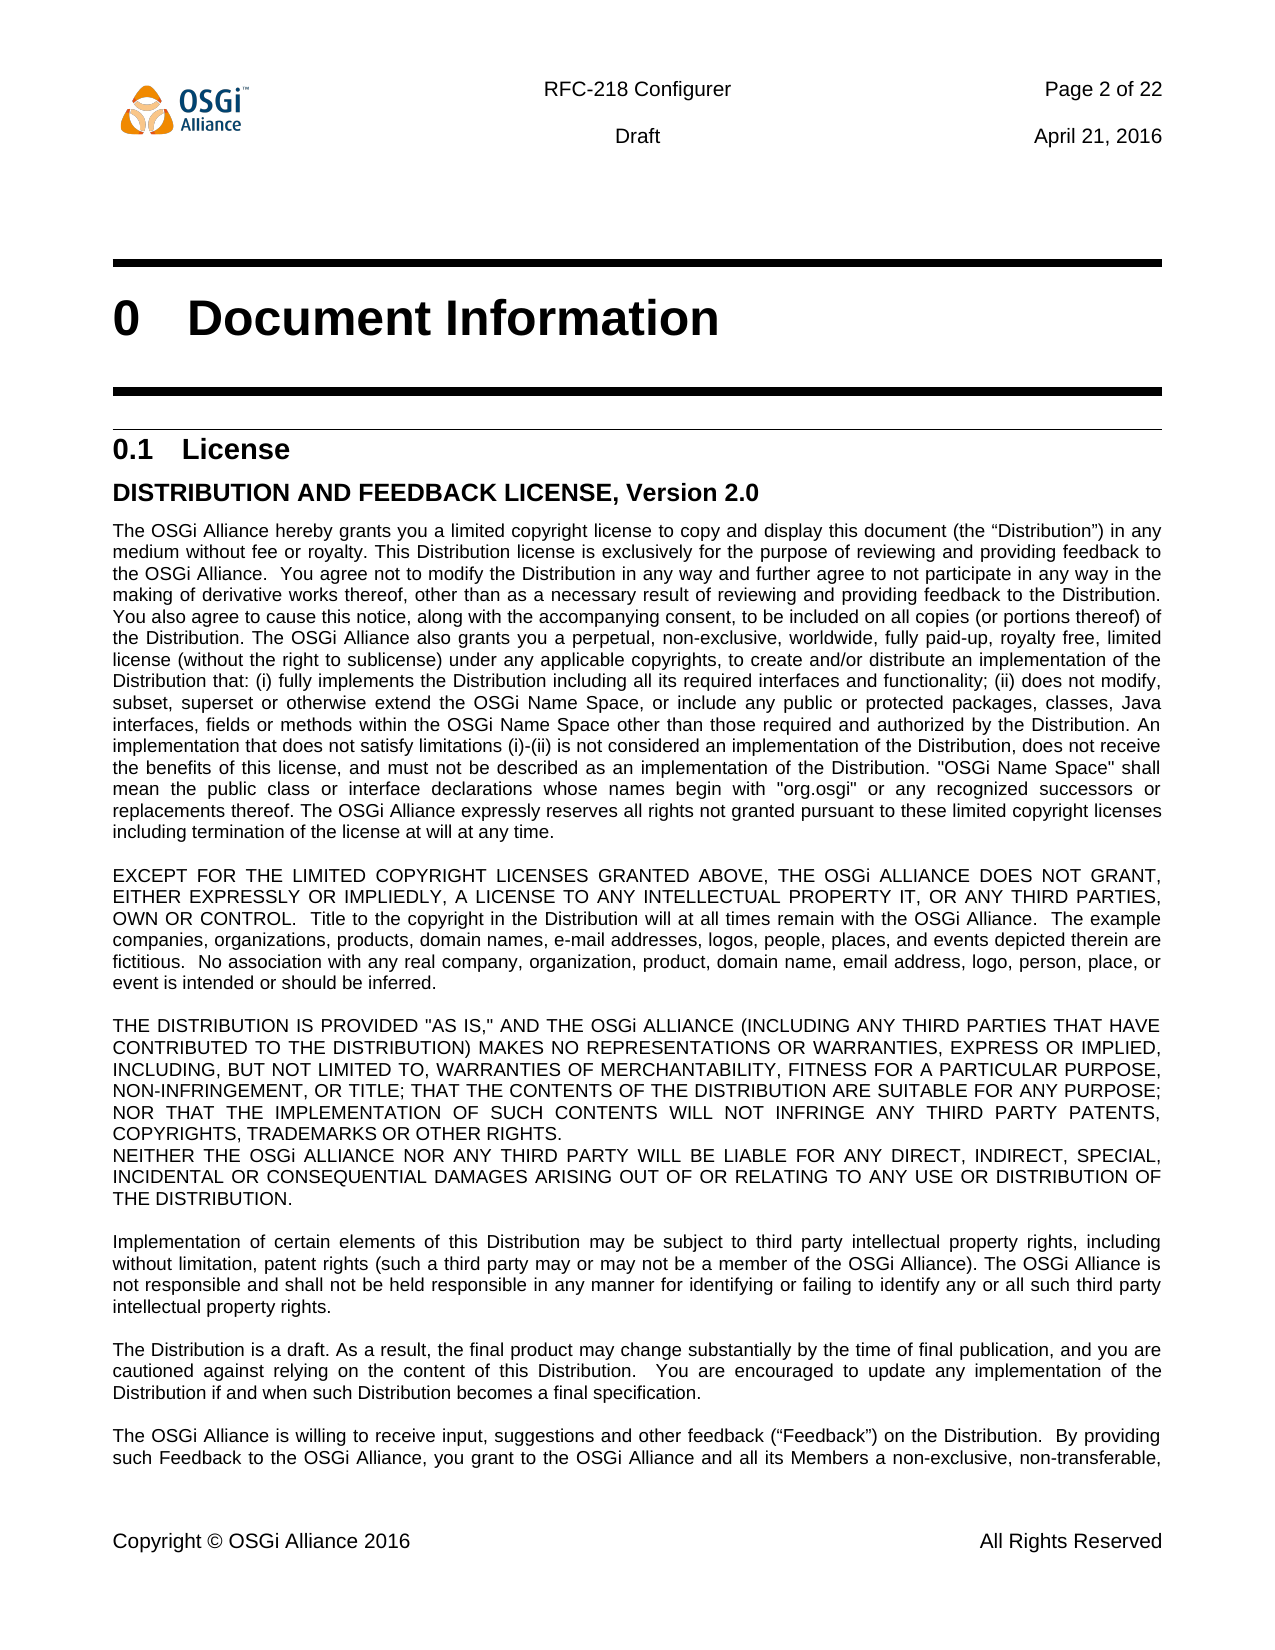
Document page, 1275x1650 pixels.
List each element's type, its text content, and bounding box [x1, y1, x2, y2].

text DISTRIBUTION AND FEEDBACK LICENSE, Version 2.0 [112, 478, 1162, 507]
picture [113, 78, 257, 142]
subtitle License [112, 430, 1162, 466]
text Implementation of certain elements of this Distribution may be subject to third party intellectual property rights, including without limitation, patent rights (such a third party may or may not be a member of the OSGi Alliance). The OSGi Alliance is not responsible and shall not be held responsible in any manner for identifying or failing to identify any or all such third party intellectual property rights. [112, 1231, 1162, 1317]
text The OSGi Alliance hereby grants you a limited copyright license to copy and display this document (the “Distribution”) in any medium without fee or royalty. This Distribution license is exclusively for the purpose of reviewing and providing feedback to the OSGi Alliance. You agree not to modify the Distribution in any way and further agree to not participate in any way in the making of derivative works thereof, other than as a necessary result of reviewing and providing feedback to the Distribution. You also agree to cause this notice, along with the accompanying consent, to be included on all copies (or portions thereof) of the Distribution. The OSGi Alliance also grants you a perpetual, non-exclusive, worldwide, fully paid-up, royalty free, limited license (without the right to sublicense) under any applicable copyrights, to create and/or distribute an implementation of the Distribution that: (i) fully implements the Distribution including all its required interfaces and functionality; (ii) does not modify, subset, superset or otherwise extend the OSGi Name Space, or include any public or protected packages, classes, Java interfaces, fields or methods within the OSGi Name Space other than those required and authorized by the Distribution. An implementation that does not satisfy limitations (i)-(ii) is not considered an implementation of the Distribution, does not receive the benefits of this license, and must not be described as an implementation of the Distribution. "OSGi Name Space" shall mean the public class or interface declarations whose names begin with "org.osgi" or any recognized successors or replacements thereof. The OSGi Alliance expressly reserves all rights not granted pursuant to these limited copyright licenses including termination of the license at will at any time. [112, 519, 1162, 843]
text NEITHER THE OSGi ALLIANCE NOR ANY THIRD PARTY WILL BE LIABLE FOR ANY DIRECT, INDIRECT, SPECIAL, INCIDENTAL OR CONSEQUENTIAL DAMAGES ARISING OUT OF OR RELATING TO ANY USE OR DISTRIBUTION OF THE DISTRIBUTION. [112, 1145, 1162, 1209]
text EXCEPT FOR THE LIMITED COPYRIGHT LICENSES GRANTED ABOVE, THE OSGi ALLIANCE DOES NOT GRANT, EITHER EXPRESSLY OR IMPLIEDLY, A LICENSE TO ANY INTELLECTUAL PROPERTY IT, OR ANY THIRD PARTIES, OWN OR CONTROL. Title to the copyright in the Distribution will at all times remain with the OSGi Alliance. The example companies, organizations, products, domain names, e-mail addresses, logos, people, places, and events depicted therein are fictitious. No association with any real company, organization, product, domain name, email address, logo, person, place, or event is intended or should be inferred. [112, 864, 1162, 994]
text The OSGi Alliance is willing to receive input, suggestions and other feedback (“Feedback”) on the Distribution. By providing such Feedback to the OSGi Alliance, you grant to the OSGi Alliance and all its Members a non-exclusive, non-transferable, [112, 1425, 1162, 1468]
subtitle Document Information [112, 260, 1162, 396]
text The Distribution is a draft. As a result, the final product may change substantially by the time of final publication, and you are cautioned against relying on the content of this Distribution. You are encouraged to update any implementation of the Distribution if and when such Distribution becomes a final specification. [112, 1339, 1162, 1403]
text THE DISTRIBUTION IS PROVIDED "AS IS," AND THE OSGi ALLIANCE (INCLUDING ANY THIRD PARTIES THAT HAVE CONTRIBUTED TO THE DISTRIBUTION) MAKES NO REPRESENTATIONS OR WARRANTIES, EXPRESS OR IMPLIED, INCLUDING, BUT NOT LIMITED TO, WARRANTIES OF MERCHANTABILITY, FITNESS FOR A PARTICULAR PURPOSE, NON-INFRINGEMENT, OR TITLE; THAT THE CONTENTS OF THE DISTRIBUTION ARE SUITABLE FOR ANY PURPOSE; NOR THAT THE IMPLEMENTATION OF SUCH CONTENTS WILL NOT INFRINGE ANY THIRD PARTY PATENTS, COPYRIGHTS, TRADEMARKS OR OTHER RIGHTS. [112, 1015, 1162, 1145]
